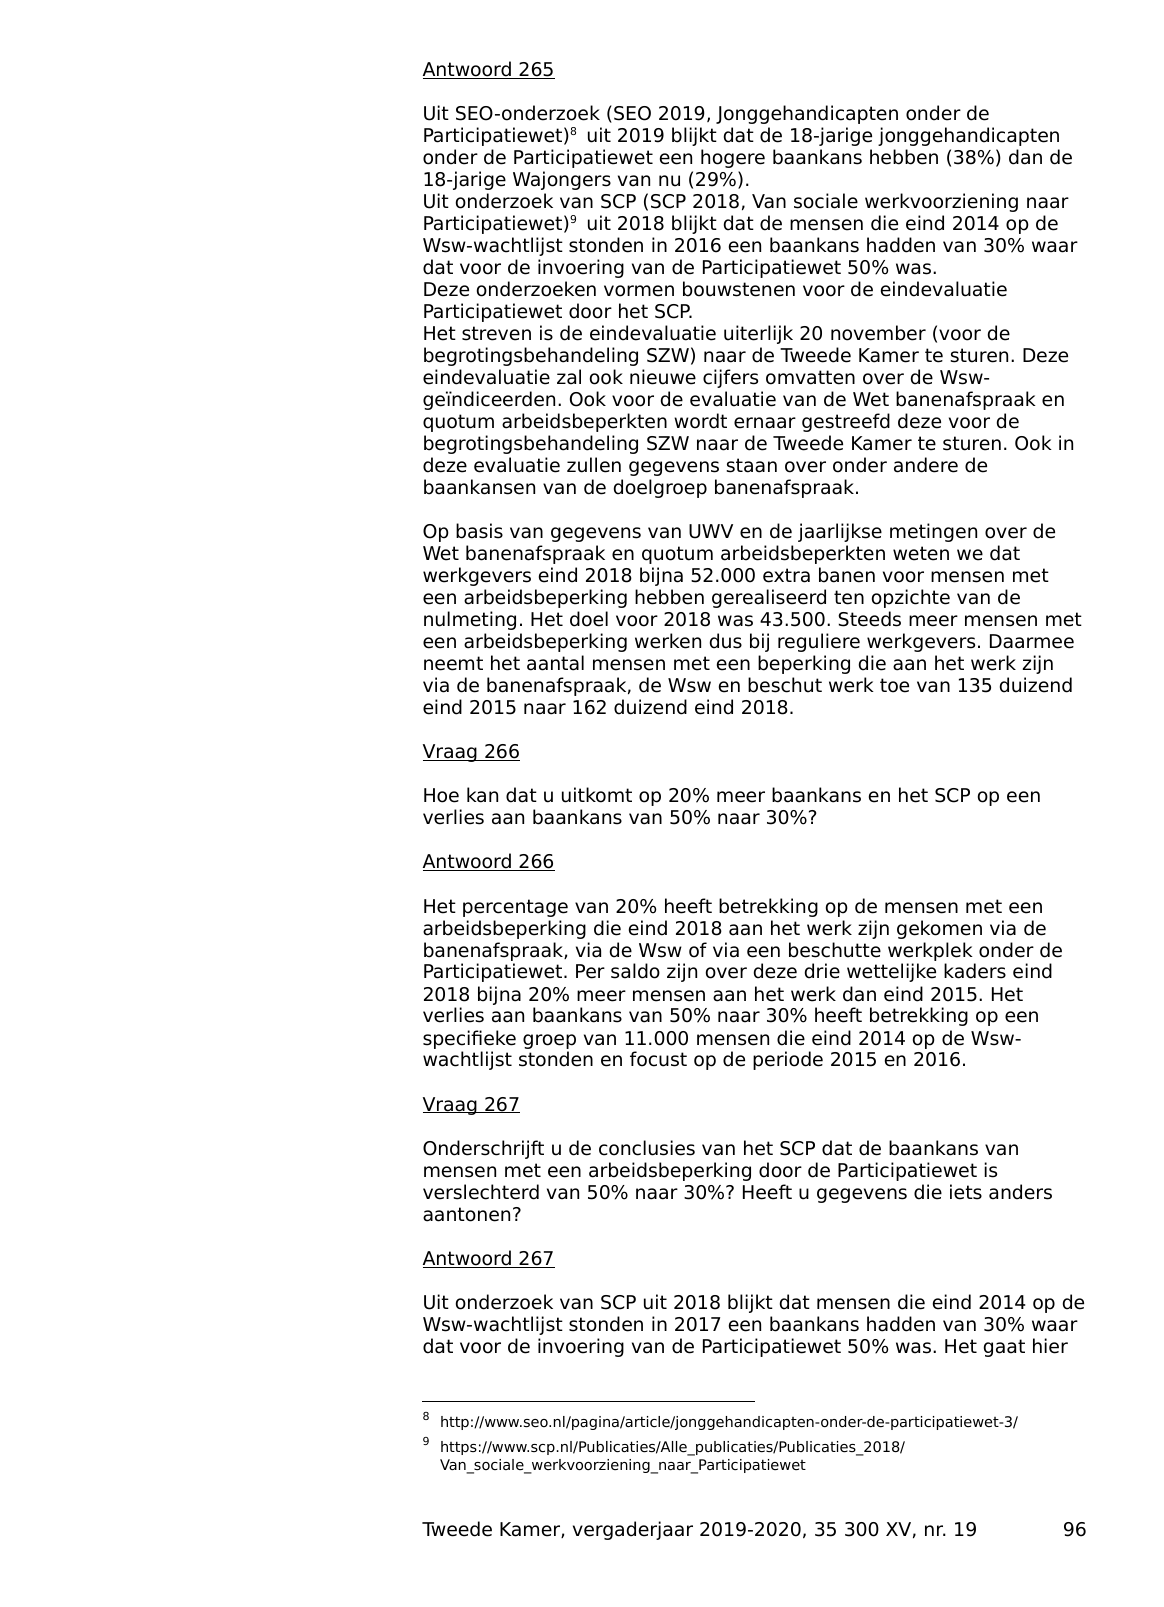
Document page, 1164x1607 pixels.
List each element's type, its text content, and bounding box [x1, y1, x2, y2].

text Deze onderzoeken vormen bouwstenen voor de eindevaluatie Participatiewet door het SCP. [422, 279, 1087, 323]
text Op basis van gegevens van UWV en de jaarlijkse metingen over de Wet banenafspraak en quotum arbeidsbeperkten weten we dat werkgevers eind 2018 bijna 52.000 extra banen voor mensen met een arbeidsbeperking hebben gerealiseerd ten opzichte van de nulmeting. Het doel voor 2018 was 43.500. Steeds meer mensen met een arbeidsbeperking werken dus bij reguliere werkgevers. Daarmee neemt het aantal mensen met een beperking die aan het werk zijn via de banenafspraak, de Wsw en beschut werk toe van 135 duizend eind 2015 naar 162 duizend eind 2018. [422, 521, 1087, 719]
text Het percentage van 20% heeft betrekking op de mensen met een arbeidsbeperking die eind 2018 aan het werk zijn gekomen via de banenafspraak, via de Wsw of via een beschutte werkplek onder de Participatiewet. Per saldo zijn over deze drie wettelijke kaders eind 2018 bijna 20% meer mensen aan het werk dan eind 2015. Het verlies aan baankans van 50% naar 30% heeft betrekking op een specifieke groep van 11.000 mensen die eind 2014 op de Wsw-wachtlijst stonden en focust op de periode 2015 en 2016. [422, 896, 1087, 1071]
subtitle Antwoord 266 [422, 851, 1087, 873]
text Hoe kan dat u uitkomt op 20% meer baankans en het SCP op een verlies aan baankans van 50% naar 30%? [422, 785, 1087, 829]
subtitle Vraag 266 [422, 741, 1087, 763]
subtitle Antwoord 265 [422, 59, 1087, 81]
text https://www.scp.nl/Publicaties/Alle_publicaties/Publicaties_2018/Van_sociale_werkvoorziening_naar_Participatiewet [422, 1435, 1087, 1474]
subtitle Vraag 267 [422, 1093, 1087, 1116]
text Uit onderzoek van SCP uit 2018 blijkt dat mensen die eind 2014 op de Wsw-wachtlijst stonden in 2017 een baankans hadden van 30% waar dat voor de invoering van de Participatiewet 50% was. Het gaat hier [422, 1292, 1087, 1358]
text http://www.seo.nl/pagina/article/jonggehandicapten-onder-de-participatiewet-3/ [422, 1410, 1087, 1432]
text Onderschrijft u de conclusies van het SCP dat de baankans van mensen met een arbeidsbeperking door de Participatiewet is verslechterd van 50% naar 30%? Heeft u gegevens die iets anders aantonen? [422, 1138, 1087, 1226]
subtitle Antwoord 267 [422, 1248, 1087, 1270]
text Uit onderzoek van SCP (SCP 2018, Van sociale werkvoorziening naar Participatiewet) uit 2018 blijkt dat de mensen die eind 2014 op de Wsw-wachtlijst stonden in 2016 een baankans hadden van 30% waar dat voor de invoering van de Participatiewet 50% was. [422, 191, 1087, 279]
text Uit SEO-onderzoek (SEO 2019, Jonggehandicapten onder de Participatiewet) uit 2019 blijkt dat de 18-jarige jonggehandicapten onder de Participatiewet een hogere baankans hebben (38%) dan de 18-jarige Wajongers van nu (29%). [422, 103, 1087, 191]
text Het streven is de eindevaluatie uiterlijk 20 november (voor de begrotingsbehandeling SZW) naar de Tweede Kamer te sturen. Deze eindevaluatie zal ook nieuwe cijfers omvatten over de Wsw-geïndiceerden. Ook voor de evaluatie van de Wet banenafspraak en quotum arbeidsbeperkten wordt ernaar gestreefd deze voor de begrotingsbehandeling SZW naar de Tweede Kamer te sturen. Ook in deze evaluatie zullen gegevens staan over onder andere de baankansen van de doelgroep banenafspraak. [422, 323, 1087, 499]
